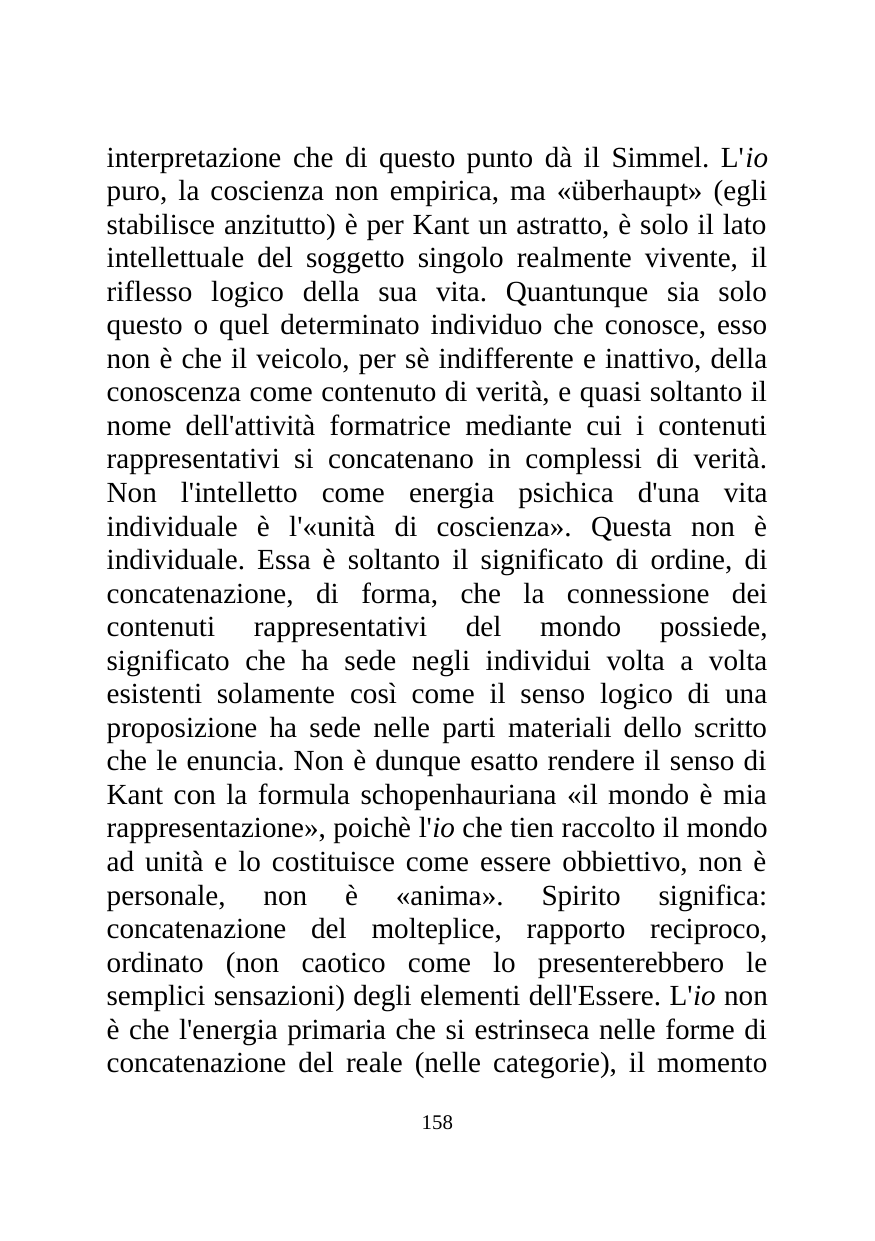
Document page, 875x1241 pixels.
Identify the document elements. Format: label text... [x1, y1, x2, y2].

text interpretazione che di questo punto dà il Simmel. L'io puro, la coscienza non empirica, ma «überhaupt» (egli stabilisce anzitutto) è per Kant un astratto, è solo il lato intellettuale del soggetto singolo realmente vivente, il riflesso logico della sua vita. Quantunque sia solo questo o quel determinato individuo che conosce, esso non è che il veicolo, per sè indifferente e inattivo, della conoscenza come contenuto di verità, e quasi soltanto il nome dell'attività formatrice mediante cui i contenuti rappresentativi si concatenano in complessi di verità. Non l'intelletto come energia psichica d'una vita individuale è l'«unità di coscienza». Questa non è individuale. Essa è soltanto il significato di ordine, di concatenazione, di forma, che la connessione dei contenuti rappresentativi del mondo possiede, significato che ha sede negli individui volta a volta esistenti solamente così come il senso logico di una proposizione ha sede nelle parti materiali dello scritto che le enuncia. Non è dunque esatto rendere il senso di Kant con la formula schopenhauriana «il mondo è mia rappresentazione», poichè l'io che tien raccolto il mondo ad unità e lo costituisce come essere obbiettivo, non è personale, non è «anima». Spirito significa: concatenazione del molteplice, rapporto reciproco, ordinato (non caotico come lo presenterebbero le semplici sensazioni) degli elementi dell'Essere. L'io non è che l'energia primaria che si estrinseca nelle forme di concatenazione del reale (nelle categorie), il momento [106, 140, 768, 1079]
